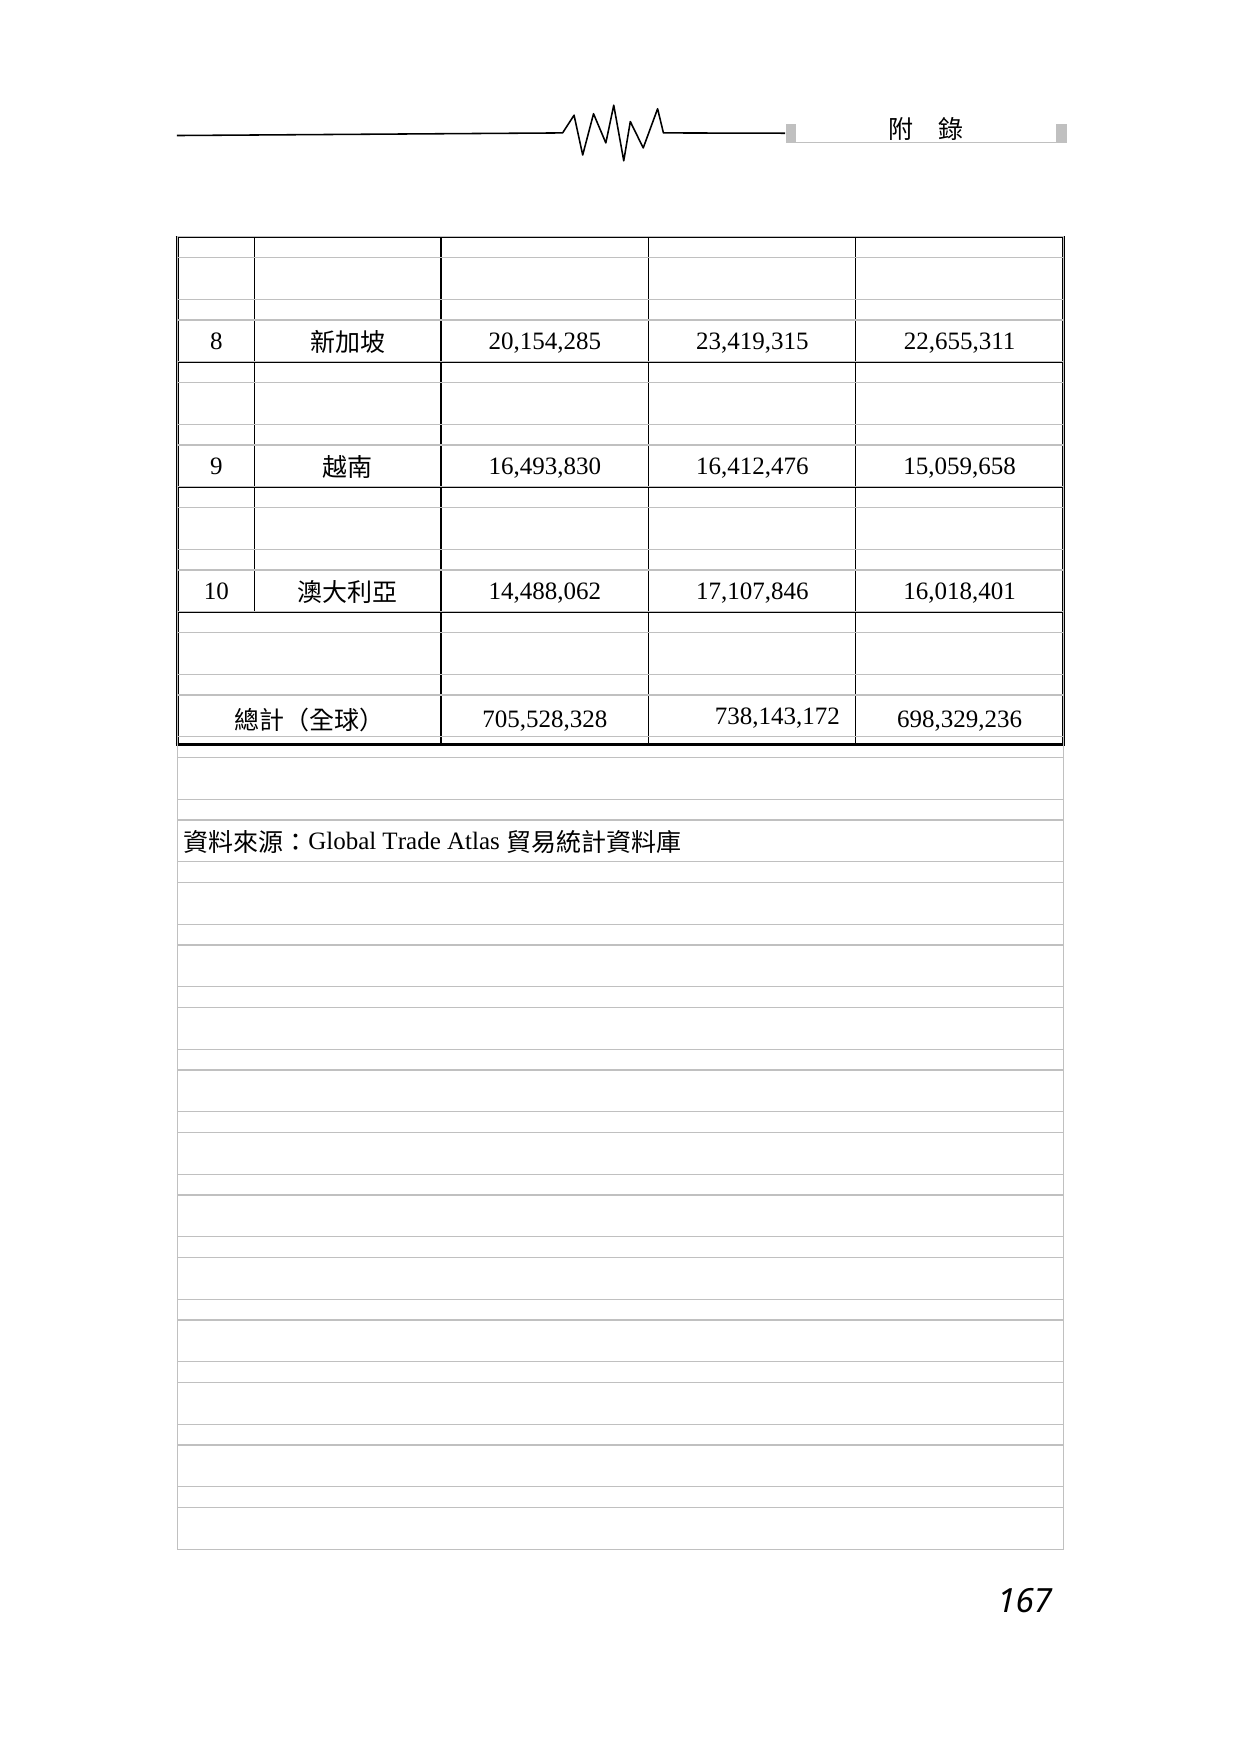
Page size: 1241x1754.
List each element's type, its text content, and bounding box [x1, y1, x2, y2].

table_cell [649, 613, 855, 632]
table_cell [442, 613, 648, 632]
table_cell [856, 613, 1062, 632]
table_cell [856, 488, 1062, 507]
table_cell [179, 508, 254, 549]
table_cell [649, 675, 855, 694]
table_cell [856, 425, 1062, 444]
table_cell [442, 675, 648, 694]
table_cell [442, 238, 648, 257]
table_cell [442, 425, 648, 444]
table_cell [649, 488, 855, 507]
table_cell [179, 488, 254, 507]
text [183, 800, 1057, 819]
table_cell 705,528,328 [442, 696, 648, 736]
table_cell [856, 238, 1062, 257]
table_cell [179, 737, 440, 742]
table_cell [255, 508, 440, 549]
table_cell [649, 238, 855, 257]
table_cell [442, 737, 648, 742]
table_cell 14,488,062 [442, 571, 648, 611]
table_cell [649, 383, 855, 424]
table_cell [649, 550, 855, 569]
table_cell [179, 383, 254, 424]
table_cell 越南 [255, 446, 440, 486]
table_cell 16,493,830 [442, 446, 648, 486]
table_cell [179, 675, 440, 694]
table_cell [649, 425, 855, 444]
table_cell [179, 300, 254, 319]
table_cell [649, 258, 855, 299]
table_cell [255, 425, 440, 444]
table_cell 總計（全球） [179, 696, 440, 736]
table_cell [255, 363, 440, 382]
table_cell [856, 737, 1062, 742]
table_cell [179, 613, 440, 632]
table_cell [856, 258, 1062, 299]
table_cell [255, 550, 440, 569]
table_cell [649, 737, 855, 742]
table_cell 17,107,846 [649, 571, 855, 611]
table_cell [856, 675, 1062, 694]
table_cell [442, 363, 648, 382]
table_cell 16,412,476 [649, 446, 855, 486]
text [183, 883, 1057, 924]
table_cell [442, 300, 648, 319]
table_cell [442, 508, 648, 549]
table_cell [442, 383, 648, 424]
table_cell [255, 488, 440, 507]
table_cell 23,419,315 [649, 321, 855, 361]
table_cell [856, 383, 1062, 424]
table_cell [179, 633, 440, 674]
table_cell [856, 508, 1062, 549]
table_cell 新加坡 [255, 321, 440, 361]
table_cell 10 [179, 571, 254, 611]
table_cell [179, 550, 254, 569]
table_cell [179, 258, 254, 299]
table_cell [856, 300, 1062, 319]
table_cell [442, 258, 648, 299]
table_cell 15,059,658 [856, 446, 1062, 486]
table_cell [649, 633, 855, 674]
table_cell [255, 300, 440, 319]
table_cell [856, 363, 1062, 382]
table_cell [255, 258, 440, 299]
text [183, 862, 1057, 882]
table_cell [649, 363, 855, 382]
table_cell [179, 425, 254, 444]
table_cell [442, 550, 648, 569]
table_cell 16,018,401 [856, 571, 1062, 611]
table_cell 20,154,285 [442, 321, 648, 361]
table_cell [856, 550, 1062, 569]
table_cell [179, 238, 254, 257]
table_cell [179, 363, 254, 382]
table_cell 22,655,311 [856, 321, 1062, 361]
table_cell [856, 633, 1062, 674]
table_cell [442, 633, 648, 674]
table_cell [649, 300, 855, 319]
table_cell [255, 383, 440, 424]
table_cell 738,143,172 [649, 696, 855, 736]
table_cell 澳大利亞 [255, 571, 440, 611]
text 資料來源：Global Trade Atlas 貿易統計資料庫 [183, 821, 1057, 861]
table_cell [255, 238, 440, 257]
table_cell [442, 488, 648, 507]
table_cell [649, 508, 855, 549]
table_cell 698,329,236 [856, 696, 1062, 736]
table_cell 9 [179, 446, 254, 486]
table_cell 8 [179, 321, 254, 361]
